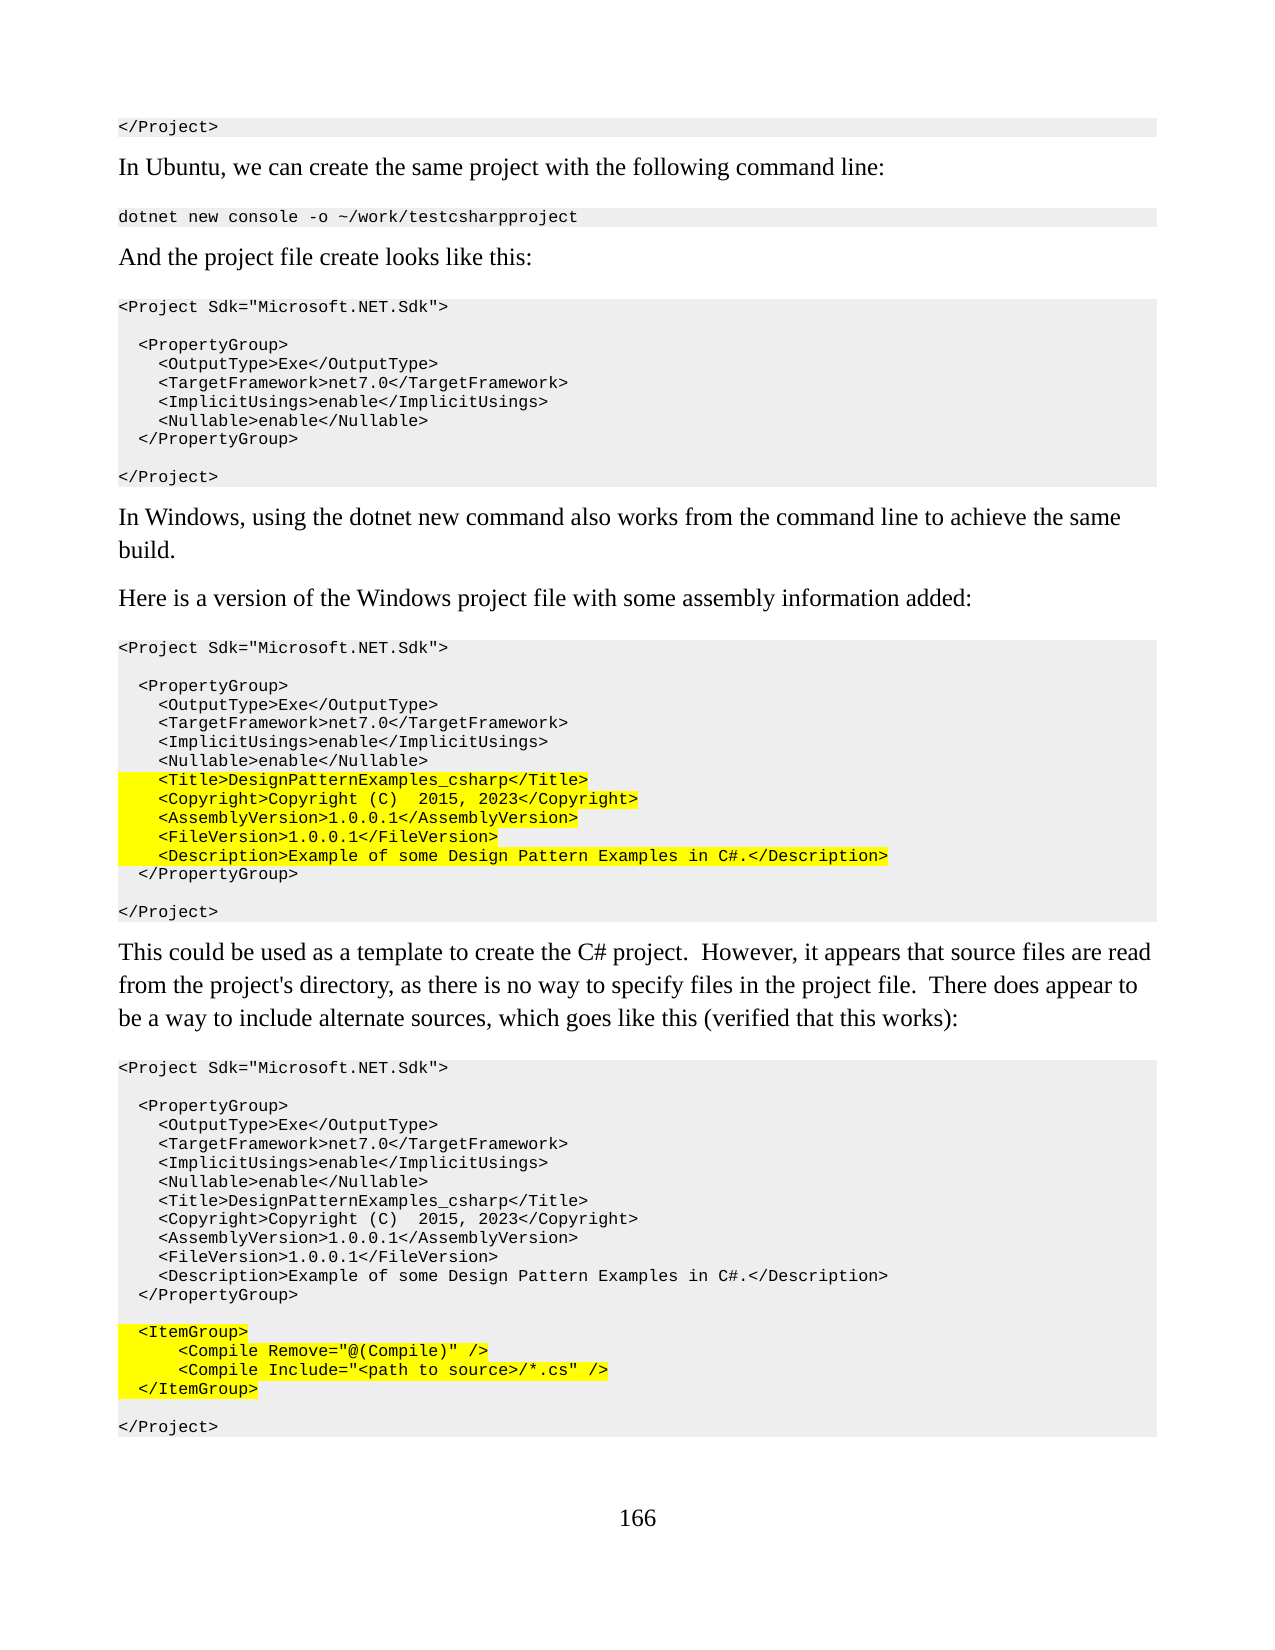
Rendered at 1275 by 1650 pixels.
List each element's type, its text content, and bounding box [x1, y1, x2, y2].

text <TargetFramework>net7.0</TargetFramework> [118, 1136, 1157, 1154]
text <FileVersion>1.0.0.1</FileVersion> [118, 1249, 1157, 1267]
text <AssemblyVersion>1.0.0.1</AssemblyVersion> [118, 1230, 1157, 1249]
text <Nullable>enable</Nullable> [118, 1173, 1157, 1192]
text <ItemGroup> [118, 1324, 1157, 1343]
text <PropertyGroup> [118, 337, 1157, 356]
text <TargetFramework>net7.0</TargetFramework> [118, 715, 1157, 734]
text </Project> [118, 469, 1157, 487]
text <AssemblyVersion>1.0.0.1</AssemblyVersion> [118, 809, 1157, 828]
text </ItemGroup> [118, 1381, 1157, 1399]
text <Project Sdk="Microsoft.NET.Sdk"> [118, 299, 1157, 318]
text </Project> [118, 118, 1157, 137]
text This could be used as a template to create the C# project. However, it appears that source files are read from the project's directory, as there is no way to specify files in the project file. There does appear to be a way to include alternate sources, which goes like this (verified that this works): [118, 937, 1157, 1032]
text <ImplicitUsings>enable</ImplicitUsings> [118, 734, 1157, 753]
text <Title>DesignPatternExamples_csharp</Title> [118, 772, 1157, 791]
text <PropertyGroup> [118, 1098, 1157, 1117]
text </PropertyGroup> [118, 431, 1157, 450]
text <Nullable>enable</Nullable> [118, 753, 1157, 772]
text dotnet new console -o ~/work/testcsharpproject [118, 208, 1157, 227]
text <FileVersion>1.0.0.1</FileVersion> [118, 828, 1157, 847]
text <Project Sdk="Microsoft.NET.Sdk"> [118, 1060, 1157, 1079]
text <Title>DesignPatternExamples_csharp</Title> [118, 1192, 1157, 1211]
text <Compile Remove="@(Compile)" /> [118, 1343, 1157, 1362]
text <ImplicitUsings>enable</ImplicitUsings> [118, 1154, 1157, 1173]
text <Description>Example of some Design Pattern Examples in C#.</Description> [118, 847, 1157, 866]
text In Windows, using the dotnet new command also works from the command line to achieve the same build. [118, 502, 1157, 564]
text <Copyright>Copyright (C) 2015, 2023</Copyright> [118, 1211, 1157, 1230]
text </Project> [118, 904, 1157, 922]
text Here is a version of the Windows project file with some assembly information added: [118, 583, 1157, 612]
text <Copyright>Copyright (C) 2015, 2023</Copyright> [118, 791, 1157, 809]
text </Project> [118, 1418, 1157, 1437]
text <PropertyGroup> [118, 677, 1157, 696]
text <Nullable>enable</Nullable> [118, 412, 1157, 431]
text <Project Sdk="Microsoft.NET.Sdk"> [118, 640, 1157, 658]
text <TargetFramework>net7.0</TargetFramework> [118, 374, 1157, 393]
text <OutputType>Exe</OutputType> [118, 356, 1157, 374]
text <Compile Include="<path to source>/*.cs" /> [118, 1362, 1157, 1381]
text <Description>Example of some Design Pattern Examples in C#.</Description> [118, 1267, 1157, 1286]
text <ImplicitUsings>enable</ImplicitUsings> [118, 393, 1157, 412]
text <OutputType>Exe</OutputType> [118, 1117, 1157, 1136]
text And the project file create looks like this: [118, 242, 1157, 271]
text <OutputType>Exe</OutputType> [118, 696, 1157, 715]
text </PropertyGroup> [118, 1286, 1157, 1305]
text In Ubuntu, we can create the same project with the following command line: [118, 152, 1157, 181]
text </PropertyGroup> [118, 866, 1157, 885]
